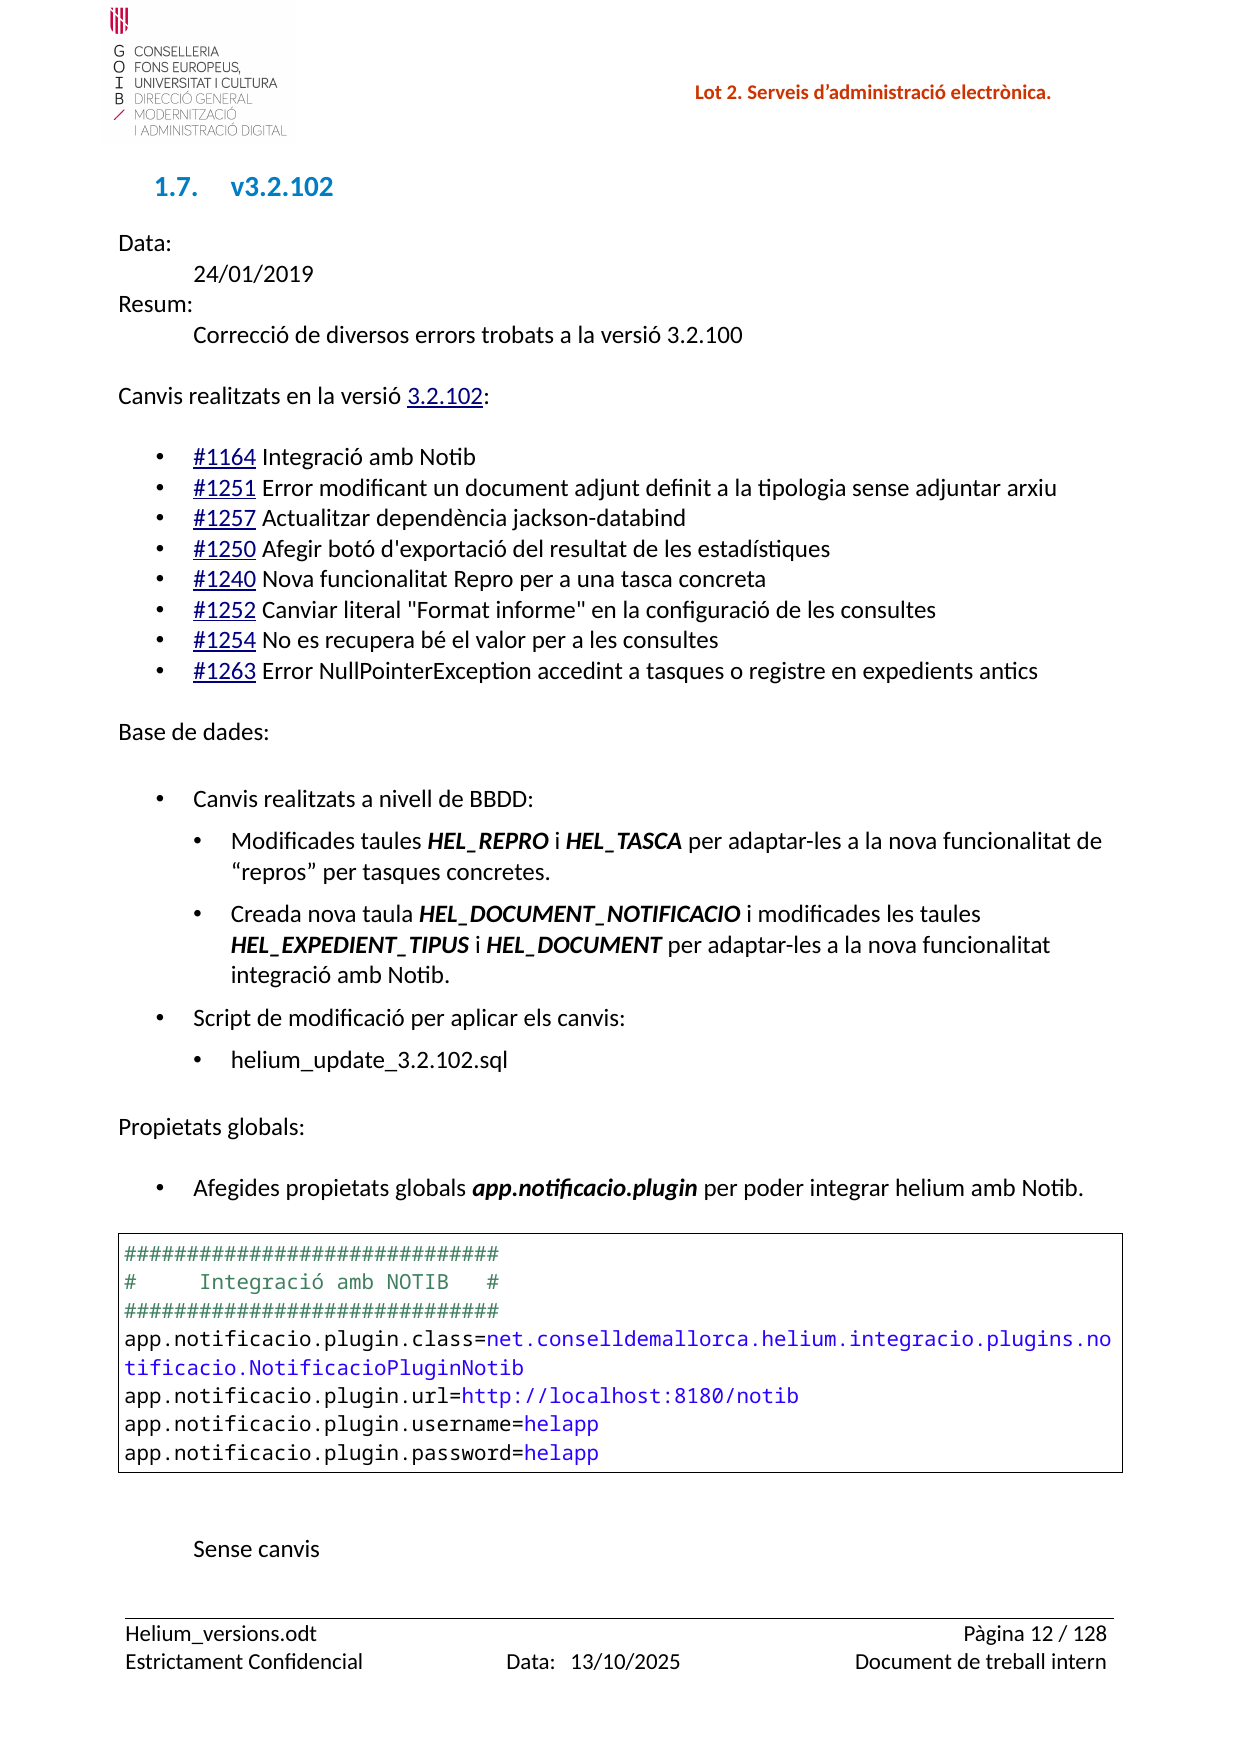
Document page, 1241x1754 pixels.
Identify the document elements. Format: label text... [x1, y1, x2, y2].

list #1263 Error NullPointerException accedint a tasques o registre en expedients antics [156, 655, 1122, 685]
list Creada nova taula HEL_DOCUMENT_NOTIFICACIO i modificades les taules HEL_EXPEDIENT_TIPUS i HEL_DOCUMENT per adaptar-les a la nova funcionalitat integració amb Notib. [193, 898, 1122, 990]
list #1250 Afegir botó d'exportació del resultat de les estadístiques [156, 533, 1122, 563]
text Canvis realitzats en la versió 3.2.102: [118, 380, 1122, 411]
text Data: [118, 228, 1122, 258]
list helium_update_3.2.102.sql [193, 1044, 1122, 1074]
text Resum: [118, 289, 1122, 319]
text Sense canvis [118, 1533, 1122, 1564]
list #1257 Actualitzar dependència jackson-databind [156, 502, 1122, 533]
list #1240 Nova funcionalitat Repro per a una tasca concreta [156, 563, 1122, 594]
text Correcció de diversos errors trobats a la versió 3.2.100 [118, 319, 1122, 350]
text Base de dades: [118, 716, 1122, 746]
list #1252 Canviar literal "Format informe" en la configuració de les consultes [156, 594, 1122, 624]
list #1251 Error modificant un document adjunt definit a la tipologia sense adjuntar arxiu [156, 472, 1122, 502]
table_header ############################## # Integració amb NOTIB # ############################## app.notificacio.plugin.class=net.conselldemallorca.helium.integracio.plugins.notificacio.NotificacioPluginNotib app.notificacio.plugin.url=http://localhost:8180/notib app.notificacio.plugin.username=helapp app.notificacio.plugin.password=helapp [119, 1234, 1122, 1472]
list #1164 Integració amb Notib [156, 441, 1122, 472]
text 24/01/2019 [118, 258, 1122, 289]
picture [100, 0, 297, 144]
text Propietats globals: [118, 1111, 1122, 1142]
list Modificades taules HEL_REPRO i HEL_TASCA per adaptar-les a la nova funcionalitat de “repros” per tasques concretes. [193, 825, 1122, 886]
list Afegides propietats globals app.notificacio.plugin per poder integrar helium amb Notib. [156, 1172, 1122, 1203]
list #1254 No es recupera bé el valor per a les consultes [156, 624, 1122, 655]
list Canvis realitzats a nivell de BBDD: [156, 783, 1122, 813]
subtitle v3.2.102 [153, 168, 1122, 204]
list Script de modificació per aplicar els canvis: [156, 1002, 1122, 1032]
